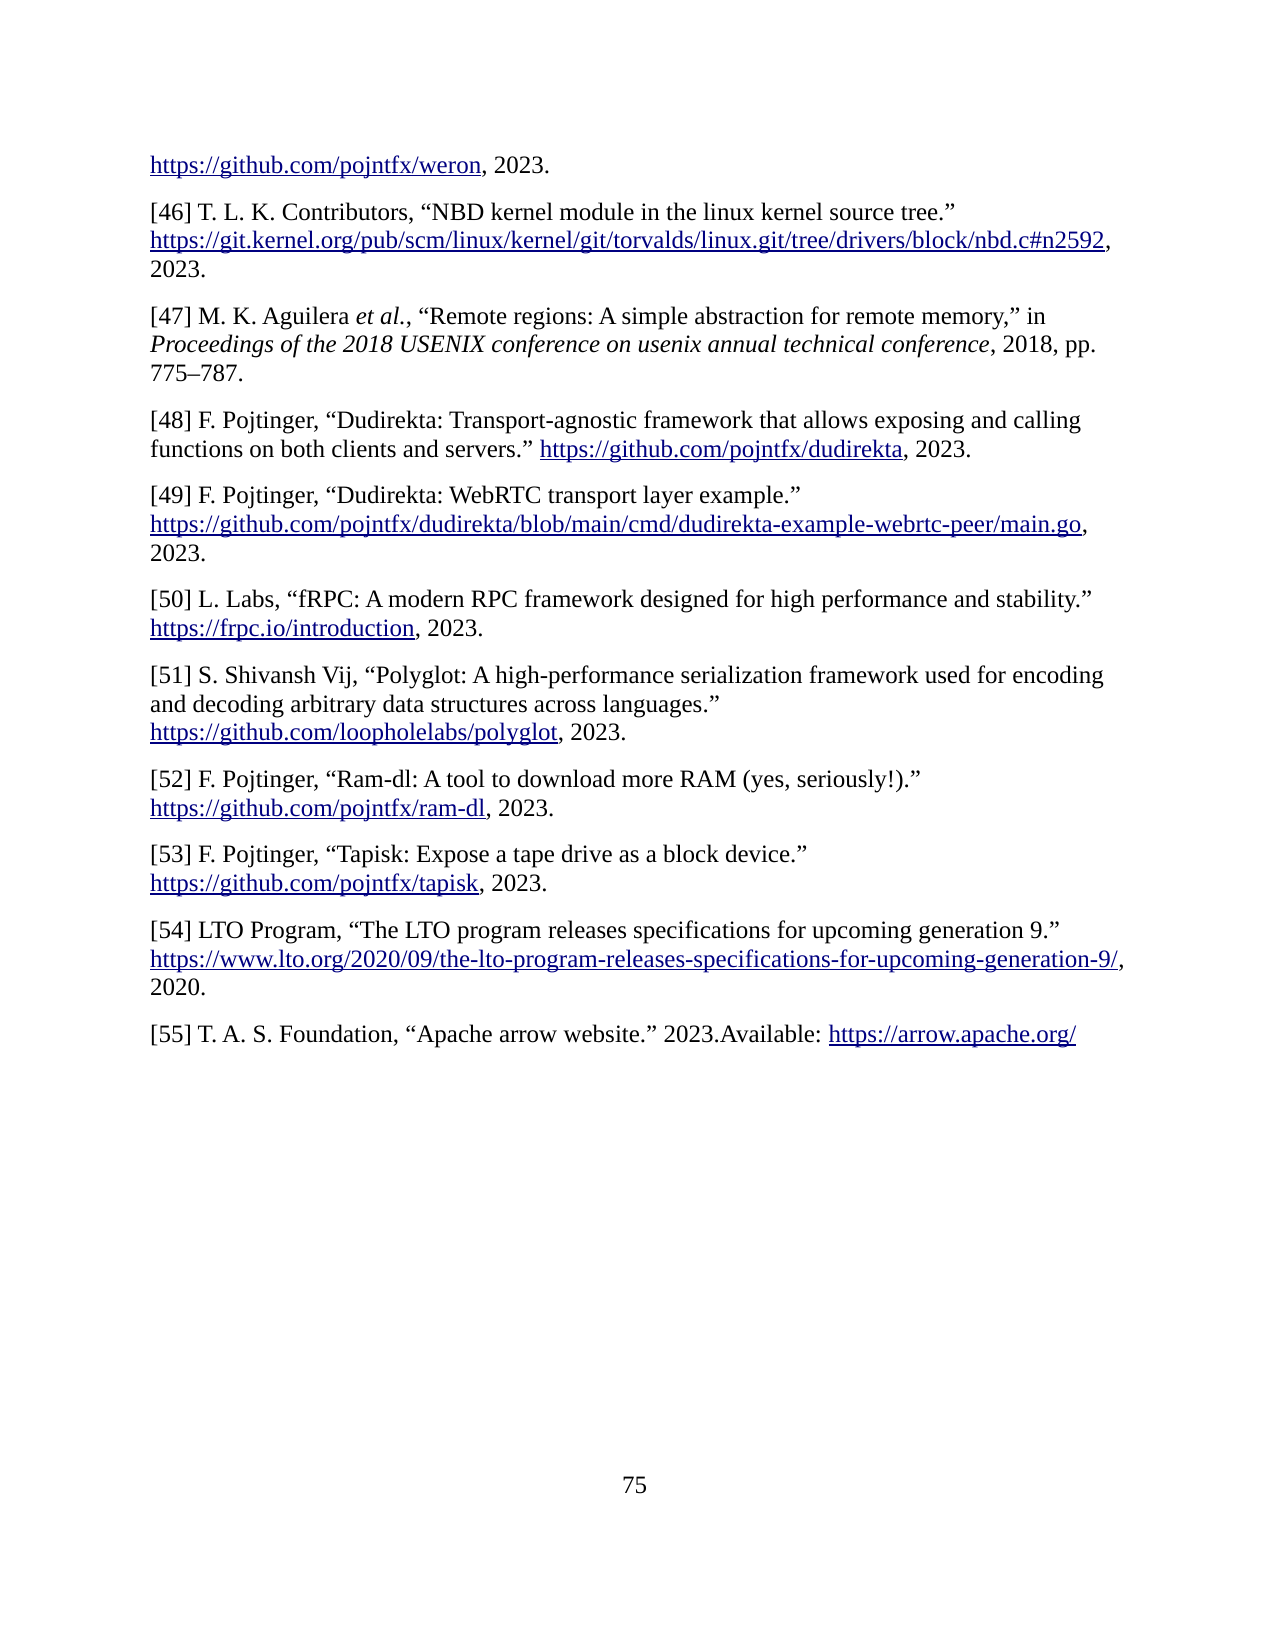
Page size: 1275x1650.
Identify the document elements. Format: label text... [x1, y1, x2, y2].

text [53] F. Pojtinger, “Tapisk: Expose a tape drive as a block device.” https://github.com/pojntfx/tapisk, 2023. [150, 839, 1125, 897]
text [54] LTO Program, “The LTO program releases specifications for upcoming generation 9.” https://www.lto.org/2020/09/the-lto-program-releases-specifications-for-upcoming-generation-9/, 2020. [150, 915, 1125, 1001]
text https://github.com/pojntfx/weron, 2023. [150, 150, 1125, 179]
text [51] S. Shivansh Vij, “Polyglot: A high-performance serialization framework used for encoding and decoding arbitrary data structures across languages.” https://github.com/loopholelabs/polyglot, 2023. [150, 660, 1125, 746]
text [50] L. Labs, “fRPC: A modern RPC framework designed for high performance and stability.” https://frpc.io/introduction, 2023. [150, 584, 1125, 642]
text [46] T. L. K. Contributors, “NBD kernel module in the linux kernel source tree.” https://git.kernel.org/pub/scm/linux/kernel/git/torvalds/linux.git/tree/drivers/block/nbd.c#n2592, 2023. [150, 197, 1125, 283]
text [49] F. Pojtinger, “Dudirekta: WebRTC transport layer example.” https://github.com/pojntfx/dudirekta/blob/main/cmd/dudirekta-example-webrtc-peer/main.go, 2023. [150, 480, 1125, 567]
text [48] F. Pojtinger, “Dudirekta: Transport-agnostic framework that allows exposing and calling functions on both clients and servers.” https://github.com/pojntfx/dudirekta, 2023. [150, 405, 1125, 462]
text [55] T. A. S. Foundation, “Apache arrow website.” 2023.Available: https://arrow.apache.org/ [150, 1019, 1125, 1048]
text [47] M. K. Aguilera et al., “Remote regions: A simple abstraction for remote memory,” in Proceedings of the 2018 USENIX conference on usenix annual technical conference, 2018, pp. 775–787. [150, 301, 1125, 387]
text [52] F. Pojtinger, “Ram-dl: A tool to download more RAM (yes, seriously!).” https://github.com/pojntfx/ram-dl, 2023. [150, 764, 1125, 822]
